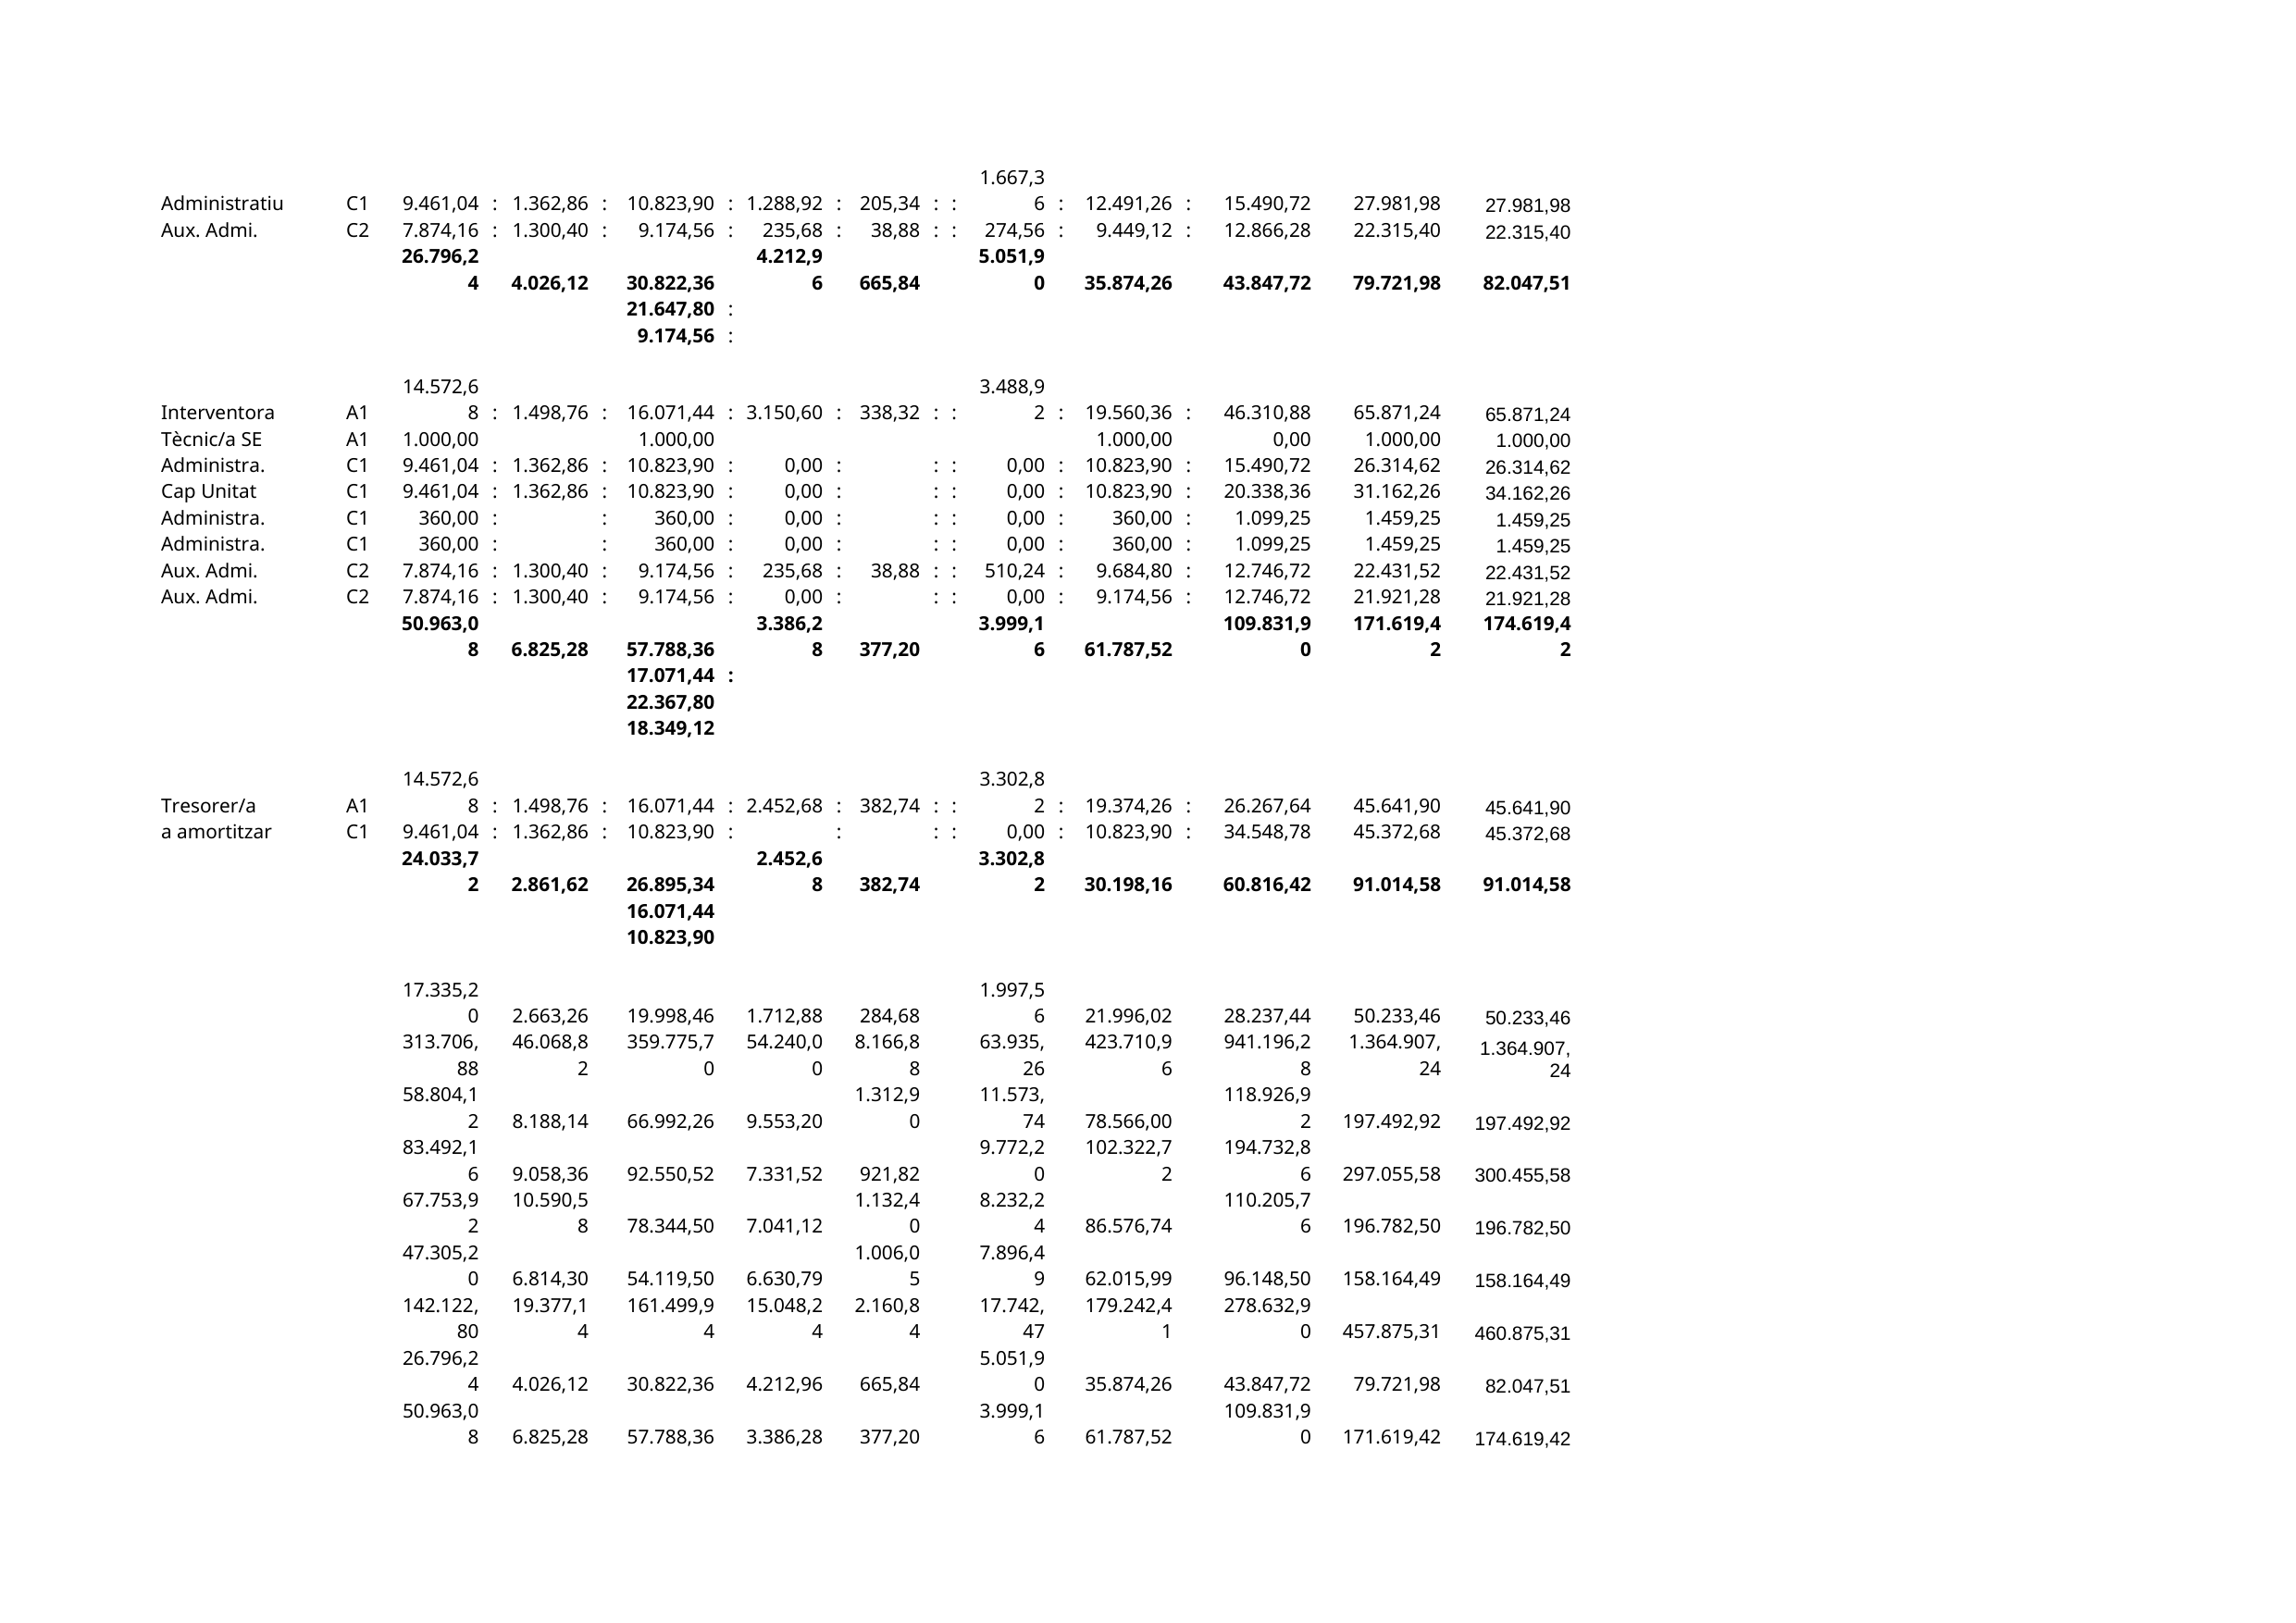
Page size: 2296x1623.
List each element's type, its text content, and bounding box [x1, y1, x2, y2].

table_cell : [721, 583, 739, 610]
table_cell [1789, 373, 1802, 426]
table_cell [1644, 583, 1657, 610]
table_cell [1591, 504, 1604, 530]
table_cell [1447, 741, 1465, 765]
table_cell [1789, 1082, 1802, 1134]
table_cell [1644, 663, 1657, 688]
table_cell [1696, 610, 1709, 663]
table_cell [1789, 766, 1802, 818]
table_cell 18.349,12 [614, 715, 721, 741]
table_cell [1051, 741, 1070, 765]
table_cell : [1179, 164, 1197, 217]
table_cell [1631, 976, 1644, 1029]
table_cell [1709, 1082, 1723, 1134]
table_cell [1736, 217, 1749, 242]
table_cell A1 [330, 766, 385, 818]
table_cell : [486, 531, 503, 557]
table_cell [1736, 818, 1749, 845]
table_cell : [595, 452, 613, 478]
table_cell [1683, 557, 1696, 583]
table_cell 161.499,94 [614, 1292, 721, 1344]
table_cell [1683, 1134, 1696, 1186]
table_cell [595, 1344, 613, 1397]
table_cell [1696, 322, 1709, 348]
table_cell C1 [330, 478, 385, 504]
table_cell [1604, 164, 1617, 217]
table_cell [1604, 1082, 1617, 1134]
table_cell [1762, 1082, 1776, 1134]
table_cell 9.553,20 [739, 1082, 829, 1134]
table_cell [1670, 322, 1683, 348]
table_cell [1215, 923, 1318, 950]
table_cell 54.119,50 [614, 1239, 721, 1292]
table_cell [1198, 557, 1214, 583]
table_cell [1198, 426, 1214, 452]
table_cell [1631, 557, 1644, 583]
table_cell [1198, 217, 1214, 242]
table_cell [155, 243, 330, 295]
table_cell [1670, 373, 1683, 426]
table_cell : [829, 373, 848, 426]
table_cell [1051, 1397, 1070, 1450]
table_cell [1447, 766, 1465, 818]
table_cell [1644, 610, 1657, 663]
table_cell [1696, 426, 1709, 452]
table_cell [137, 531, 155, 557]
table_cell [1318, 766, 1335, 818]
table_cell [1723, 1239, 1736, 1292]
table_cell 21.921,28 [1335, 583, 1447, 610]
table_cell 7.041,12 [739, 1186, 829, 1239]
table_cell [848, 322, 926, 348]
table_cell 235,68 [739, 557, 829, 583]
table_cell : [721, 478, 739, 504]
table_cell [155, 1292, 330, 1344]
table_cell [1657, 348, 1669, 373]
table_cell [1631, 504, 1644, 530]
table_cell [1578, 504, 1591, 530]
table_cell 2.861,62 [503, 845, 595, 898]
table_cell [1670, 217, 1683, 242]
table_cell [1644, 1134, 1657, 1186]
table_cell 91.014,58 [1465, 845, 1577, 898]
table_cell : [486, 373, 503, 426]
table_cell [1762, 504, 1776, 530]
table_cell : [721, 452, 739, 478]
table_cell [1618, 1082, 1631, 1134]
table_cell [1604, 923, 1617, 950]
table_cell [1070, 715, 1179, 741]
table_cell [1762, 741, 1776, 765]
table_cell 22.431,52 [1335, 557, 1447, 583]
table_cell [1318, 1134, 1335, 1186]
table_cell [1631, 1082, 1644, 1134]
table_cell [1051, 243, 1070, 295]
table_cell [1591, 715, 1604, 741]
table_cell [1318, 818, 1335, 845]
table_cell [1749, 295, 1762, 322]
table_cell [1657, 715, 1669, 741]
table_cell [1683, 818, 1696, 845]
table_cell 19.998,46 [614, 976, 721, 1029]
table_cell [155, 663, 330, 688]
table_cell [1709, 322, 1723, 348]
table_cell [1618, 766, 1631, 818]
table_cell [1736, 766, 1749, 818]
table_cell [1749, 217, 1762, 242]
table_cell [926, 1292, 945, 1344]
table_cell [155, 715, 330, 741]
table_cell 10.823,90 [614, 478, 721, 504]
table_cell [1736, 976, 1749, 1029]
table_cell [155, 1029, 330, 1081]
table_cell Administra. [155, 504, 330, 530]
table_cell [137, 295, 155, 322]
table_cell [1789, 845, 1802, 898]
table_cell [1723, 295, 1736, 322]
table_cell [1631, 243, 1644, 295]
table_cell 197.492,92 [1465, 1082, 1577, 1134]
table_cell [1591, 898, 1604, 923]
table_cell [1179, 688, 1197, 714]
table_cell : [486, 452, 503, 478]
table_cell [926, 295, 945, 322]
table_cell [1683, 898, 1696, 923]
table_cell [848, 348, 926, 373]
table_cell [1179, 923, 1197, 950]
table_cell 15.048,24 [739, 1292, 829, 1344]
table_cell [1709, 766, 1723, 818]
table_cell [721, 715, 739, 741]
table_cell [1683, 243, 1696, 295]
table_cell [739, 348, 829, 373]
table_cell [1736, 426, 1749, 452]
table_cell [1736, 741, 1749, 765]
table_cell [137, 818, 155, 845]
table_cell [1789, 1292, 1802, 1344]
table_cell [137, 1029, 155, 1081]
table_cell C1 [330, 452, 385, 478]
table_cell [155, 845, 330, 898]
table_cell : [486, 164, 503, 217]
table_cell [1644, 766, 1657, 818]
table_cell [1657, 818, 1669, 845]
table_cell [1789, 818, 1802, 845]
table_cell [1618, 663, 1631, 688]
table_cell 235,68 [739, 217, 829, 242]
table_cell [1776, 217, 1789, 242]
table_cell [721, 1397, 739, 1450]
table_cell [1709, 950, 1723, 976]
table_cell [330, 1397, 385, 1450]
table_cell [1789, 688, 1802, 714]
table_cell [1683, 295, 1696, 322]
table_cell [1749, 322, 1762, 348]
table_cell [1591, 373, 1604, 426]
table_cell [1723, 426, 1736, 452]
table_cell 45.641,90 [1335, 766, 1447, 818]
table_cell [962, 715, 1051, 741]
table_cell [1802, 164, 1818, 217]
table_cell [945, 295, 962, 322]
table_cell [1789, 1029, 1802, 1081]
table_cell [1802, 715, 1818, 741]
table_cell [1578, 1292, 1591, 1344]
table_cell [1644, 243, 1657, 295]
table_cell [1736, 1029, 1749, 1081]
table_cell : [1051, 164, 1070, 217]
table_cell [1618, 531, 1631, 557]
table_cell [385, 898, 485, 923]
table_cell [1749, 766, 1762, 818]
table_cell [1657, 295, 1669, 322]
table_cell [1789, 923, 1802, 950]
table_cell : [829, 818, 926, 845]
table_cell [1789, 976, 1802, 1029]
table_cell [1618, 243, 1631, 295]
table_cell [721, 1344, 739, 1397]
table_cell 1.712,88 [739, 976, 829, 1029]
table_cell [1578, 295, 1591, 322]
table_cell [137, 1239, 155, 1292]
table_cell : [1179, 557, 1197, 583]
table_cell [1670, 818, 1683, 845]
table_cell [1749, 452, 1762, 478]
table_cell [1070, 688, 1179, 714]
table_cell [1749, 243, 1762, 295]
table_cell [1709, 976, 1723, 1029]
table_cell [1736, 610, 1749, 663]
table_cell [1762, 217, 1776, 242]
table_cell [1696, 452, 1709, 478]
table_cell [1709, 243, 1723, 295]
table_cell [1670, 243, 1683, 295]
table_cell 300.455,58 [1465, 1134, 1577, 1186]
table_cell [1618, 373, 1631, 426]
table_cell 194.732,86 [1215, 1134, 1318, 1186]
table_cell [1683, 583, 1696, 610]
table_cell [1604, 557, 1617, 583]
table_cell [595, 715, 613, 741]
table_cell [1696, 845, 1709, 898]
table_cell [1578, 950, 1591, 976]
table_cell Administra. [155, 452, 330, 478]
table_cell : [721, 217, 739, 242]
table_cell [1447, 295, 1465, 322]
table_cell [330, 845, 385, 898]
table_cell 118.926,92 [1215, 1082, 1318, 1134]
table_cell 10.823,90 [1070, 818, 1179, 845]
table_cell 0,00 [962, 818, 1051, 845]
table_cell [1683, 426, 1696, 452]
table_cell [1618, 1186, 1631, 1239]
table_cell [926, 1029, 945, 1081]
table_cell [1578, 923, 1591, 950]
table_cell [1578, 1186, 1591, 1239]
table_cell [137, 504, 155, 530]
table_cell [1578, 583, 1591, 610]
table_cell [1318, 373, 1335, 426]
table_cell [1618, 1239, 1631, 1292]
table_cell 0,00 [962, 531, 1051, 557]
table_cell 360,00 [385, 504, 485, 530]
table_cell [1604, 845, 1617, 898]
table_cell 665,84 [848, 243, 926, 295]
table_cell [1198, 950, 1214, 976]
table_cell [503, 950, 595, 976]
table_cell [1736, 845, 1749, 898]
table_cell [1776, 426, 1789, 452]
table_cell [1802, 1082, 1818, 1134]
table_cell [1802, 845, 1818, 898]
table_cell [1683, 1344, 1696, 1397]
table_cell [1802, 766, 1818, 818]
table_cell [1318, 950, 1335, 976]
table_cell [1591, 766, 1604, 818]
table_cell [1696, 766, 1709, 818]
table_cell [721, 610, 739, 663]
table_cell 171.619,42 [1335, 610, 1447, 663]
table_cell [1318, 217, 1335, 242]
table_cell [1215, 715, 1318, 741]
table_cell [1447, 217, 1465, 242]
table_cell [1578, 1344, 1591, 1397]
table_cell [1709, 217, 1723, 242]
table_cell [1802, 976, 1818, 1029]
table_cell [385, 741, 485, 765]
table_cell [926, 1186, 945, 1239]
table_cell [1736, 1344, 1749, 1397]
table_cell [1696, 818, 1709, 845]
table_cell [1578, 373, 1591, 426]
table_cell [1762, 923, 1776, 950]
table_cell [1670, 976, 1683, 1029]
table_cell [595, 688, 613, 714]
table_cell [614, 348, 721, 373]
table_cell [1631, 1134, 1644, 1186]
table_cell Aux. Admi. [155, 583, 330, 610]
table_cell : [1179, 478, 1197, 504]
table_cell [1604, 741, 1617, 765]
table_cell [1802, 452, 1818, 478]
table_cell [1776, 845, 1789, 898]
table_cell [1591, 1134, 1604, 1186]
table_cell [1683, 531, 1696, 557]
table_cell [1789, 504, 1802, 530]
table_cell [595, 1029, 613, 1081]
table_cell [721, 950, 739, 976]
table_cell [1618, 898, 1631, 923]
table_cell [1578, 766, 1591, 818]
table_cell [945, 243, 962, 295]
table_cell 1.362,86 [503, 164, 595, 217]
table_cell 7.874,16 [385, 217, 485, 242]
table_cell [1447, 1082, 1465, 1134]
table_cell [1657, 898, 1669, 923]
table_cell [1604, 663, 1617, 688]
table_cell [137, 1186, 155, 1239]
table_cell 110.205,76 [1215, 1186, 1318, 1239]
table_cell [1051, 976, 1070, 1029]
table_cell 16.071,44 [614, 898, 721, 923]
table_cell [1447, 1344, 1465, 1397]
table_cell 9.058,36 [503, 1134, 595, 1186]
table_cell [1318, 1397, 1335, 1450]
table_cell [1802, 950, 1818, 976]
table_cell 9.684,80 [1070, 557, 1179, 583]
table_cell [1789, 610, 1802, 663]
table_cell [1709, 583, 1723, 610]
table_cell [1631, 950, 1644, 976]
table_cell [330, 715, 385, 741]
table_cell [829, 950, 848, 976]
table_cell [486, 1186, 503, 1239]
table_cell [1070, 322, 1179, 348]
table_cell [1644, 898, 1657, 923]
table_cell 6.630,79 [739, 1239, 829, 1292]
table_cell [1335, 663, 1447, 688]
table_cell [1709, 426, 1723, 452]
table_cell [1644, 818, 1657, 845]
table_cell [1723, 898, 1736, 923]
table_cell [1618, 583, 1631, 610]
table_cell [1736, 373, 1749, 426]
table_cell [595, 663, 613, 688]
table_cell [1802, 531, 1818, 557]
table_cell [1657, 688, 1669, 714]
table_cell [503, 898, 595, 923]
table_cell Administra. [155, 531, 330, 557]
table_cell : [1051, 766, 1070, 818]
table_cell [926, 1344, 945, 1397]
table_cell 46.310,88 [1215, 373, 1318, 426]
table_cell [1657, 741, 1669, 765]
table_cell [1604, 950, 1617, 976]
table_cell [1447, 583, 1465, 610]
table_cell : [1179, 452, 1197, 478]
table_cell 377,20 [848, 1397, 926, 1450]
table_cell 50.963,08 [385, 1397, 485, 1450]
table_cell [1723, 504, 1736, 530]
table_cell : [1179, 373, 1197, 426]
table_cell [1736, 1292, 1749, 1344]
table_cell [1318, 741, 1335, 765]
table_cell [155, 610, 330, 663]
table_cell [1802, 1186, 1818, 1239]
table_cell 19.560,36 [1070, 373, 1179, 426]
table_cell [1618, 1029, 1631, 1081]
table_cell [137, 845, 155, 898]
table_cell [1709, 818, 1723, 845]
table_cell [1447, 715, 1465, 741]
table_cell [739, 715, 829, 741]
table_cell 0,00 [962, 504, 1051, 530]
table_cell 1.300,40 [503, 583, 595, 610]
table_cell [1631, 1029, 1644, 1081]
table_cell [1447, 373, 1465, 426]
table_cell [486, 243, 503, 295]
table_cell [945, 1029, 962, 1081]
table_cell [1318, 663, 1335, 688]
table_cell [1670, 1292, 1683, 1344]
table_cell [1591, 1186, 1604, 1239]
table_cell [137, 217, 155, 242]
table_cell [1591, 1397, 1604, 1450]
table_cell 67.753,92 [385, 1186, 485, 1239]
table_cell [1670, 1239, 1683, 1292]
table_cell [1591, 688, 1604, 714]
table_cell [503, 715, 595, 741]
table_cell [137, 715, 155, 741]
table_cell [1578, 610, 1591, 663]
table_cell 26.314,62 [1465, 452, 1577, 478]
table_cell [1723, 164, 1736, 217]
table_cell 1.006,05 [848, 1239, 926, 1292]
table_cell [595, 950, 613, 976]
table_cell [1644, 1029, 1657, 1081]
table_cell [1318, 898, 1335, 923]
table_cell [1198, 898, 1214, 923]
table_cell [1709, 452, 1723, 478]
table_cell [1198, 531, 1214, 557]
table_cell [1447, 663, 1465, 688]
table_cell [1591, 950, 1604, 976]
table_cell [1736, 663, 1749, 688]
table_cell : [721, 504, 739, 530]
table_cell [1318, 557, 1335, 583]
table_cell [1070, 663, 1179, 688]
table_cell [1179, 950, 1197, 976]
table_cell [1762, 426, 1776, 452]
table_cell [1802, 295, 1818, 322]
table_cell [926, 845, 945, 898]
table_cell [1709, 688, 1723, 714]
table_cell [945, 976, 962, 1029]
table_cell 63.935,26 [962, 1029, 1051, 1081]
table_cell 196.782,50 [1465, 1186, 1577, 1239]
table_cell [1749, 610, 1762, 663]
table_cell [486, 1134, 503, 1186]
table_cell [595, 741, 613, 765]
table_cell [330, 1134, 385, 1186]
table_cell 360,00 [385, 531, 485, 557]
table_cell 8.188,14 [503, 1082, 595, 1134]
table_cell [385, 348, 485, 373]
table_cell 297.055,58 [1335, 1134, 1447, 1186]
table_cell [1465, 923, 1577, 950]
table_cell [1776, 243, 1789, 295]
table_cell [1335, 898, 1447, 923]
table_cell [1789, 557, 1802, 583]
table_cell [1198, 322, 1214, 348]
table_cell [1604, 373, 1617, 426]
table_cell [1696, 164, 1709, 217]
table_cell [1644, 1344, 1657, 1397]
table_cell [486, 1082, 503, 1134]
table_cell C1 [330, 504, 385, 530]
table_cell [1670, 845, 1683, 898]
table_cell [926, 923, 945, 950]
table_cell [1762, 1292, 1776, 1344]
table_cell C1 [330, 531, 385, 557]
table_cell 30.198,16 [1070, 845, 1179, 898]
table_cell [1749, 818, 1762, 845]
table_cell [595, 1292, 613, 1344]
table_cell : [1051, 531, 1070, 557]
table_cell C2 [330, 557, 385, 583]
table_cell [1051, 1134, 1070, 1186]
table_cell 86.576,74 [1070, 1186, 1179, 1239]
table_cell [1631, 1344, 1644, 1397]
table_cell [1683, 478, 1696, 504]
table_cell 45.641,90 [1465, 766, 1577, 818]
table_cell [1604, 766, 1617, 818]
table_cell [1618, 478, 1631, 504]
table_cell [721, 426, 739, 452]
table_cell : [595, 557, 613, 583]
table_cell [1657, 164, 1669, 217]
table_cell [137, 898, 155, 923]
table_cell [1051, 898, 1070, 923]
table_cell [1465, 688, 1577, 714]
table_cell [1776, 295, 1789, 322]
table_cell : [926, 557, 945, 583]
table_cell [1335, 295, 1447, 322]
table_cell [1447, 688, 1465, 714]
table_cell [1644, 715, 1657, 741]
table_cell [1736, 1397, 1749, 1450]
table_cell [595, 610, 613, 663]
table_cell [1631, 531, 1644, 557]
table_cell 61.787,52 [1070, 1397, 1179, 1450]
table_cell 359.775,70 [614, 1029, 721, 1081]
table_cell 3.150,60 [739, 373, 829, 426]
table_cell [1736, 898, 1749, 923]
table_cell [1696, 1397, 1709, 1450]
table_cell 47.305,20 [385, 1239, 485, 1292]
table_cell 20.338,36 [1215, 478, 1318, 504]
table_cell [503, 295, 595, 322]
table_cell 30.822,36 [614, 1344, 721, 1397]
table_cell 9.174,56 [614, 217, 721, 242]
table_cell [1723, 557, 1736, 583]
table_cell [829, 1186, 848, 1239]
table_cell [1657, 504, 1669, 530]
table_cell 66.992,26 [614, 1082, 721, 1134]
table_cell [1762, 164, 1776, 217]
table_cell [945, 1344, 962, 1397]
table_cell [1657, 1239, 1669, 1292]
table_cell [1670, 348, 1683, 373]
table_cell [926, 1082, 945, 1134]
table_cell [1762, 818, 1776, 845]
table_cell [1318, 295, 1335, 322]
table_cell [503, 504, 595, 530]
table_cell [1749, 976, 1762, 1029]
table_cell [1618, 818, 1631, 845]
table_cell [1723, 1292, 1736, 1344]
table_cell [1723, 1134, 1736, 1186]
table_cell [1198, 373, 1214, 426]
table_cell [1802, 688, 1818, 714]
table_cell : [721, 766, 739, 818]
table_cell : [945, 478, 962, 504]
table_cell [1447, 348, 1465, 373]
table_cell [1696, 1082, 1709, 1134]
table_cell [1762, 1134, 1776, 1186]
table_cell [1465, 741, 1577, 765]
table_cell [486, 950, 503, 976]
table_cell [1776, 322, 1789, 348]
table_cell : [595, 217, 613, 242]
table_cell [1578, 426, 1591, 452]
table_cell 3.999,16 [962, 1397, 1051, 1450]
table_cell [1670, 1397, 1683, 1450]
table_cell 360,00 [1070, 531, 1179, 557]
table_cell Tècnic/a SE [155, 426, 330, 452]
table_cell [1604, 322, 1617, 348]
table_cell [1318, 1344, 1335, 1397]
table_cell [1644, 426, 1657, 452]
table_cell : [926, 504, 945, 530]
table_cell [1179, 1029, 1197, 1081]
table_cell [1644, 688, 1657, 714]
table_cell [1631, 818, 1644, 845]
table_cell [137, 1292, 155, 1344]
table_cell 158.164,49 [1465, 1239, 1577, 1292]
table_cell [829, 923, 848, 950]
table_cell [1335, 715, 1447, 741]
table_cell [1723, 766, 1736, 818]
table_cell [1762, 583, 1776, 610]
table_cell 10.823,90 [614, 452, 721, 478]
table_cell [1591, 1082, 1604, 1134]
table_cell [1644, 950, 1657, 976]
table_cell [1657, 217, 1669, 242]
table_cell [595, 1134, 613, 1186]
table_cell [1749, 1082, 1762, 1134]
table_cell [137, 243, 155, 295]
table_cell [1802, 583, 1818, 610]
table_cell 1.459,25 [1465, 504, 1577, 530]
table_cell 0,00 [739, 478, 829, 504]
table_cell [1578, 557, 1591, 583]
table_cell [1789, 426, 1802, 452]
table_cell [1051, 1029, 1070, 1081]
table_cell A1 [330, 426, 385, 452]
table_cell [1683, 976, 1696, 1029]
table_cell 9.174,56 [614, 583, 721, 610]
table_cell [1776, 663, 1789, 688]
table_cell [503, 923, 595, 950]
table_cell [1318, 348, 1335, 373]
table_cell : [595, 164, 613, 217]
table_cell [1723, 845, 1736, 898]
table_cell : [926, 452, 945, 478]
table_cell [1762, 531, 1776, 557]
table_cell : [721, 818, 829, 845]
table_cell [1447, 976, 1465, 1029]
table_cell [829, 898, 848, 923]
table_cell [1447, 426, 1465, 452]
table_cell [1198, 610, 1214, 663]
table_cell [1657, 1029, 1669, 1081]
table_cell 17.071,44 [614, 663, 721, 688]
table_cell 313.706,88 [385, 1029, 485, 1081]
table_cell [1447, 478, 1465, 504]
table_cell [1670, 766, 1683, 818]
table_cell 26.796,24 [385, 1344, 485, 1397]
table_cell [1618, 426, 1631, 452]
table_cell [1776, 950, 1789, 976]
table_cell [1802, 1239, 1818, 1292]
table_cell [137, 1082, 155, 1134]
table_cell [1683, 950, 1696, 976]
table_cell [1578, 1029, 1591, 1081]
table_cell : [486, 766, 503, 818]
table_cell [1670, 923, 1683, 950]
table_cell [595, 322, 613, 348]
table_cell [1447, 1186, 1465, 1239]
table_cell 82.047,51 [1465, 1344, 1577, 1397]
table_cell [503, 348, 595, 373]
table_cell [1723, 1397, 1736, 1450]
table_cell [137, 1344, 155, 1397]
table_cell 22.315,40 [1335, 217, 1447, 242]
table_cell [1631, 1239, 1644, 1292]
table_cell [1198, 818, 1214, 845]
table_cell [1618, 504, 1631, 530]
table_cell : [486, 583, 503, 610]
table_cell [1762, 348, 1776, 373]
table_cell [1318, 583, 1335, 610]
table_cell 12.491,26 [1070, 164, 1179, 217]
table_cell [1683, 1397, 1696, 1450]
table_cell 1.288,92 [739, 164, 829, 217]
table_cell [926, 243, 945, 295]
table_cell : [721, 164, 739, 217]
table_cell [1578, 348, 1591, 373]
table_cell : [721, 295, 829, 322]
table_cell 14.572,68 [385, 373, 485, 426]
table_cell [829, 1292, 848, 1344]
table_cell [848, 663, 926, 688]
table_cell [1051, 715, 1070, 741]
table_cell : [486, 504, 503, 530]
table_cell [829, 976, 848, 1029]
table_cell [962, 923, 1051, 950]
table_cell [1776, 557, 1789, 583]
table_cell [1749, 478, 1762, 504]
table_cell [1723, 818, 1736, 845]
table_cell : [945, 557, 962, 583]
table_cell [1447, 818, 1465, 845]
table_cell 284,68 [848, 976, 926, 1029]
table_cell [1591, 452, 1604, 478]
table_cell [1789, 478, 1802, 504]
table_cell 1.997,56 [962, 976, 1051, 1029]
table_cell [1789, 898, 1802, 923]
table_cell [739, 688, 829, 714]
table_cell [1318, 1292, 1335, 1344]
table_cell [1631, 715, 1644, 741]
table_cell 9.461,04 [385, 818, 485, 845]
table_cell [1591, 1292, 1604, 1344]
table_cell 16.071,44 [614, 766, 721, 818]
table_cell [1657, 610, 1669, 663]
table_cell [1683, 1239, 1696, 1292]
table_cell [1051, 845, 1070, 898]
table_cell : [1051, 452, 1070, 478]
table_cell [1670, 452, 1683, 478]
table_cell [1051, 426, 1070, 452]
table_cell [739, 741, 829, 765]
table_cell 457.875,31 [1335, 1292, 1447, 1344]
table_cell [1696, 504, 1709, 530]
table_cell 27.981,98 [1335, 164, 1447, 217]
table_cell [1465, 898, 1577, 923]
table_cell : [595, 504, 613, 530]
table_cell [486, 610, 503, 663]
table_cell [330, 322, 385, 348]
table_cell [1070, 741, 1179, 765]
table_cell [1762, 950, 1776, 976]
table_cell [721, 1186, 739, 1239]
table_cell : [926, 583, 945, 610]
table_cell 38,88 [848, 217, 926, 242]
table_cell [1631, 373, 1644, 426]
table_cell [330, 1029, 385, 1081]
table_cell 9.174,56 [614, 557, 721, 583]
table_cell [1179, 1397, 1197, 1450]
table_cell Aux. Admi. [155, 557, 330, 583]
table_cell [1644, 1082, 1657, 1134]
table_cell [1447, 452, 1465, 478]
table_cell [1631, 217, 1644, 242]
table_cell 360,00 [1070, 504, 1179, 530]
table_cell [1709, 1134, 1723, 1186]
table_cell [1198, 1029, 1214, 1081]
table_cell [595, 1186, 613, 1239]
table_cell [926, 715, 945, 741]
table_cell [1657, 923, 1669, 950]
table_cell [829, 243, 848, 295]
table_cell [1709, 1029, 1723, 1081]
table_cell 12.746,72 [1215, 557, 1318, 583]
table_cell [503, 322, 595, 348]
table_cell 22.315,40 [1465, 217, 1577, 242]
table_cell 1.000,00 [1070, 426, 1179, 452]
table_cell [1591, 295, 1604, 322]
table_cell [1604, 976, 1617, 1029]
table_cell [1789, 322, 1802, 348]
table_cell [1709, 741, 1723, 765]
table_cell [1578, 217, 1591, 242]
table_cell [926, 1239, 945, 1292]
table_cell [1762, 845, 1776, 898]
table_cell [1447, 243, 1465, 295]
table_cell [945, 1186, 962, 1239]
table_cell 96.148,50 [1215, 1239, 1318, 1292]
table_cell [1604, 531, 1617, 557]
table_cell [1070, 898, 1179, 923]
table_cell [1051, 1344, 1070, 1397]
table_cell : [945, 583, 962, 610]
table_cell 377,20 [848, 610, 926, 663]
table_cell : [486, 217, 503, 242]
table_cell [1789, 663, 1802, 688]
table_cell [1723, 950, 1736, 976]
table_cell [1578, 1134, 1591, 1186]
table_cell 1.498,76 [503, 373, 595, 426]
table_cell [945, 715, 962, 741]
table_cell [1465, 663, 1577, 688]
table_cell [1070, 923, 1179, 950]
table_cell 34.162,26 [1465, 478, 1577, 504]
table_cell [1591, 164, 1604, 217]
table_cell [1198, 504, 1214, 530]
table_cell [330, 688, 385, 714]
table_cell [1657, 583, 1669, 610]
table_cell [1591, 348, 1604, 373]
table_cell 179.242,41 [1070, 1292, 1179, 1344]
table_cell [1179, 243, 1197, 295]
table_cell [848, 426, 926, 452]
table_cell [1447, 950, 1465, 976]
table_cell : [1179, 766, 1197, 818]
table_cell [945, 610, 962, 663]
table_cell [1644, 1186, 1657, 1239]
table_cell [1749, 845, 1762, 898]
table_cell 921,82 [848, 1134, 926, 1186]
table_cell [1776, 610, 1789, 663]
table_cell [1447, 1134, 1465, 1186]
table_cell [962, 950, 1051, 976]
table_cell [1618, 452, 1631, 478]
table_cell [1465, 715, 1577, 741]
table_cell [1736, 715, 1749, 741]
table_cell [486, 1239, 503, 1292]
table_cell 941.196,28 [1215, 1029, 1318, 1081]
table_cell [1657, 1082, 1669, 1134]
table_cell [1198, 452, 1214, 478]
table_cell 6.814,30 [503, 1239, 595, 1292]
table_cell [1670, 741, 1683, 765]
table_cell [926, 1397, 945, 1450]
table_cell [1447, 845, 1465, 898]
table_cell [848, 295, 926, 322]
table_cell : [945, 373, 962, 426]
table_cell [1657, 1292, 1669, 1344]
table_cell : [595, 766, 613, 818]
table_cell [1215, 663, 1318, 688]
table_cell [1670, 504, 1683, 530]
table_cell [1318, 1186, 1335, 1239]
table_cell 338,32 [848, 373, 926, 426]
table_cell [1618, 322, 1631, 348]
table_cell [1051, 322, 1070, 348]
table_cell [1683, 164, 1696, 217]
table_cell [1604, 1397, 1617, 1450]
table_cell : [926, 164, 945, 217]
table_cell : [945, 531, 962, 557]
table_cell [1631, 452, 1644, 478]
table_cell [595, 1239, 613, 1292]
table_cell [155, 295, 330, 322]
table_cell [1070, 295, 1179, 322]
table_cell [137, 557, 155, 583]
table_cell [1631, 766, 1644, 818]
table_cell [829, 1134, 848, 1186]
table_cell [1683, 1082, 1696, 1134]
table_cell 1.362,86 [503, 452, 595, 478]
table_cell 102.322,72 [1070, 1134, 1179, 1186]
table_cell [1749, 1134, 1762, 1186]
table_cell [1631, 1292, 1644, 1344]
table_cell 28.237,44 [1215, 976, 1318, 1029]
table_cell [1749, 164, 1762, 217]
table_cell [1802, 373, 1818, 426]
table_cell [330, 610, 385, 663]
table_cell [1447, 923, 1465, 950]
table_cell [1198, 164, 1214, 217]
table_cell [1802, 243, 1818, 295]
table_cell [721, 1082, 739, 1134]
table_cell [1051, 1082, 1070, 1134]
table_cell [1215, 348, 1318, 373]
table_cell 382,74 [848, 845, 926, 898]
table_cell [1696, 923, 1709, 950]
table_cell [137, 766, 155, 818]
table_cell [595, 1397, 613, 1450]
table_cell [1776, 531, 1789, 557]
table_cell [1683, 663, 1696, 688]
table_cell 92.550,52 [614, 1134, 721, 1186]
table_cell [1736, 504, 1749, 530]
table_cell 4.026,12 [503, 243, 595, 295]
table_cell [1631, 898, 1644, 923]
table_cell : [926, 373, 945, 426]
table_cell [486, 923, 503, 950]
table_cell [330, 1186, 385, 1239]
table_cell [330, 663, 385, 688]
table_cell [1179, 1239, 1197, 1292]
table_cell [1657, 1344, 1669, 1397]
table_cell 61.787,52 [1070, 610, 1179, 663]
table_cell [1591, 923, 1604, 950]
table_cell [829, 1397, 848, 1450]
table_cell 24.033,72 [385, 845, 485, 898]
table_cell [1631, 348, 1644, 373]
table_cell 1.300,40 [503, 217, 595, 242]
table_cell [1789, 452, 1802, 478]
table_cell [1618, 1344, 1631, 1397]
table_cell [1179, 1186, 1197, 1239]
table_cell [1670, 688, 1683, 714]
table_cell 10.590,58 [503, 1186, 595, 1239]
table_cell [1644, 295, 1657, 322]
table_cell C2 [330, 583, 385, 610]
table_cell [155, 741, 330, 765]
table_cell [486, 348, 503, 373]
table_cell : [1179, 531, 1197, 557]
table_cell [1776, 504, 1789, 530]
table_cell [1465, 348, 1577, 373]
table_cell [1670, 1082, 1683, 1134]
table_cell [1802, 818, 1818, 845]
table_cell [1670, 1344, 1683, 1397]
table_cell [1723, 976, 1736, 1029]
table_cell [1591, 845, 1604, 898]
table_cell [1683, 504, 1696, 530]
table_cell [1776, 478, 1789, 504]
table_cell [503, 663, 595, 688]
table_cell : [945, 164, 962, 217]
table_cell [137, 663, 155, 688]
table_cell [330, 1344, 385, 1397]
table_cell 60.816,42 [1215, 845, 1318, 898]
table_cell [486, 426, 503, 452]
table_cell 26.796,24 [385, 243, 485, 295]
table_cell [1215, 898, 1318, 923]
table_cell [1749, 426, 1762, 452]
table_cell 46.068,82 [503, 1029, 595, 1081]
table_cell [1618, 164, 1631, 217]
table_cell 12.746,72 [1215, 583, 1318, 610]
table_cell [962, 741, 1051, 765]
table_cell [829, 663, 848, 688]
table_cell [1591, 1239, 1604, 1292]
table_cell [1762, 295, 1776, 322]
table_cell [926, 976, 945, 1029]
table_cell : [595, 531, 613, 557]
table_cell [1749, 1344, 1762, 1397]
table_cell [1318, 1082, 1335, 1134]
table_cell [1179, 898, 1197, 923]
table_cell 1.362,86 [503, 818, 595, 845]
table_cell [1604, 504, 1617, 530]
table_cell [1604, 348, 1617, 373]
table_cell [1736, 557, 1749, 583]
table_cell [1591, 818, 1604, 845]
table_cell [1670, 531, 1683, 557]
table_cell 2.452,68 [739, 766, 829, 818]
table_cell [1696, 1344, 1709, 1397]
table_cell [1723, 348, 1736, 373]
table_cell 0,00 [739, 583, 829, 610]
table_cell 19.374,26 [1070, 766, 1179, 818]
table_cell [721, 1134, 739, 1186]
table_cell [1709, 164, 1723, 217]
table_cell : [945, 818, 962, 845]
table_cell : [1179, 217, 1197, 242]
table_cell 158.164,49 [1335, 1239, 1447, 1292]
table_cell 3.302,82 [962, 845, 1051, 898]
table_cell [1591, 478, 1604, 504]
table_cell [721, 243, 739, 295]
table_cell [1802, 322, 1818, 348]
table_cell [1644, 348, 1657, 373]
table_cell 109.831,90 [1215, 610, 1318, 663]
table_cell 27.981,98 [1465, 164, 1577, 217]
table_cell [486, 1344, 503, 1397]
table_cell [1749, 923, 1762, 950]
table_cell : [1051, 557, 1070, 583]
table_cell [1723, 688, 1736, 714]
table_cell 0,00 [962, 478, 1051, 504]
table_cell [1736, 923, 1749, 950]
table_cell 1.364.907,24 [1335, 1029, 1447, 1081]
table_cell [330, 295, 385, 322]
table_cell [486, 715, 503, 741]
table_cell [1631, 478, 1644, 504]
table_cell [1631, 164, 1644, 217]
table_cell [1198, 766, 1214, 818]
table_cell [1447, 504, 1465, 530]
table_cell [1683, 741, 1696, 765]
table_cell 50.233,46 [1335, 976, 1447, 1029]
table_cell [1749, 1292, 1762, 1344]
table_cell [1179, 976, 1197, 1029]
table_cell [503, 531, 595, 557]
table_cell [385, 923, 485, 950]
table_cell [155, 1186, 330, 1239]
table_cell : [721, 663, 829, 688]
table_cell [945, 1239, 962, 1292]
table_cell [1604, 217, 1617, 242]
table_cell [1604, 452, 1617, 478]
table_cell [1696, 1186, 1709, 1239]
table_cell [1723, 1029, 1736, 1081]
table_cell [1762, 373, 1776, 426]
table_cell [1179, 1082, 1197, 1134]
table_cell [945, 845, 962, 898]
table_cell [595, 923, 613, 950]
table_cell [1776, 688, 1789, 714]
table_cell [1776, 898, 1789, 923]
table_cell [1749, 557, 1762, 583]
table_cell 3.386,28 [739, 1397, 829, 1450]
table_cell [1318, 531, 1335, 557]
table_cell : [486, 478, 503, 504]
table_cell [1749, 373, 1762, 426]
table_cell [962, 663, 1051, 688]
table_cell [1776, 1292, 1789, 1344]
table_cell C1 [330, 164, 385, 217]
table_cell [848, 688, 926, 714]
table_cell 5.051,90 [962, 1344, 1051, 1397]
table_cell 0,00 [962, 452, 1051, 478]
table_cell [1762, 1029, 1776, 1081]
table_cell [1335, 950, 1447, 976]
table_cell [1198, 923, 1214, 950]
table_cell [1696, 741, 1709, 765]
table_cell [1578, 1397, 1591, 1450]
table_cell 1.000,00 [385, 426, 485, 452]
table_cell 7.874,16 [385, 557, 485, 583]
table_cell [1631, 741, 1644, 765]
table_cell [1578, 663, 1591, 688]
table_cell [1749, 348, 1762, 373]
table_cell [1789, 583, 1802, 610]
table_cell [1696, 243, 1709, 295]
table_cell [1198, 741, 1214, 765]
table_cell [1670, 557, 1683, 583]
table_cell [1696, 1292, 1709, 1344]
table_cell [1051, 688, 1070, 714]
table_cell Aux. Admi. [155, 217, 330, 242]
table_cell 54.240,00 [739, 1029, 829, 1081]
table_cell [1591, 741, 1604, 765]
table_cell 65.871,24 [1335, 373, 1447, 426]
table_cell [1696, 373, 1709, 426]
table_cell : [486, 818, 503, 845]
table_cell [1604, 295, 1617, 322]
table_cell A1 [330, 373, 385, 426]
table_cell [1802, 478, 1818, 504]
table_cell [1709, 1344, 1723, 1397]
table_cell [1749, 715, 1762, 741]
table_cell 11.573,74 [962, 1082, 1051, 1134]
table_cell [1198, 478, 1214, 504]
table_cell [1657, 663, 1669, 688]
table_cell [1447, 1239, 1465, 1292]
table_cell [1749, 950, 1762, 976]
table_cell [1578, 715, 1591, 741]
table_cell [137, 583, 155, 610]
table_cell [1723, 663, 1736, 688]
table_cell [945, 950, 962, 976]
table_cell [1465, 295, 1577, 322]
table_cell [1776, 373, 1789, 426]
table_cell [1749, 1029, 1762, 1081]
table_cell [848, 950, 926, 976]
table_cell [1802, 1029, 1818, 1081]
table_cell [137, 688, 155, 714]
table_cell [848, 741, 926, 765]
table_cell 22.431,52 [1465, 557, 1577, 583]
table_cell [1631, 923, 1644, 950]
table_cell [1749, 531, 1762, 557]
table_cell [1802, 557, 1818, 583]
table_cell 15.490,72 [1215, 452, 1318, 478]
table_cell [486, 1397, 503, 1450]
table_cell [1198, 1292, 1214, 1344]
table_cell 10.823,90 [1070, 478, 1179, 504]
table_cell Tresorer/a [155, 766, 330, 818]
table_cell [137, 610, 155, 663]
table_cell [1749, 688, 1762, 714]
table_cell [848, 715, 926, 741]
table_cell : [595, 818, 613, 845]
table_cell [1696, 1239, 1709, 1292]
table_cell : [945, 504, 962, 530]
table_cell [1696, 531, 1709, 557]
table_cell [1749, 1239, 1762, 1292]
table_cell 205,34 [848, 164, 926, 217]
table_cell [486, 976, 503, 1029]
table_cell [1709, 610, 1723, 663]
table_cell [1789, 715, 1802, 741]
table_cell [1335, 348, 1447, 373]
table_cell [1591, 1029, 1604, 1081]
table_cell 43.847,72 [1215, 1344, 1318, 1397]
table_cell [1709, 845, 1723, 898]
table_cell [1762, 715, 1776, 741]
table_cell : [945, 452, 962, 478]
table_cell [1657, 766, 1669, 818]
table_cell [1683, 715, 1696, 741]
table_cell 50.233,46 [1465, 976, 1577, 1029]
table_cell [330, 243, 385, 295]
table_cell [1657, 452, 1669, 478]
table_cell [1604, 478, 1617, 504]
table_cell [1179, 348, 1197, 373]
table_cell [945, 322, 962, 348]
table_cell 1.498,76 [503, 766, 595, 818]
table_cell [1683, 766, 1696, 818]
table_cell Cap Unitat [155, 478, 330, 504]
table_cell [1179, 663, 1197, 688]
table_cell [1051, 1186, 1070, 1239]
table_cell [1644, 531, 1657, 557]
table_cell [1591, 663, 1604, 688]
table_cell 10.823,90 [614, 818, 721, 845]
table_cell [137, 923, 155, 950]
table_cell [486, 295, 503, 322]
table_cell 1.362,86 [503, 478, 595, 504]
table_cell [945, 741, 962, 765]
table_cell [1789, 741, 1802, 765]
table_cell [829, 295, 848, 322]
table_cell : [1051, 217, 1070, 242]
table_cell [721, 845, 739, 898]
table_cell [1578, 688, 1591, 714]
table_cell [1789, 243, 1802, 295]
table_cell : [829, 531, 926, 557]
table_cell [1591, 976, 1604, 1029]
table_cell [1683, 373, 1696, 426]
table_cell [1696, 1134, 1709, 1186]
table_cell [1604, 688, 1617, 714]
table_cell 360,00 [614, 531, 721, 557]
table_cell [1644, 452, 1657, 478]
table_cell [1604, 898, 1617, 923]
table_cell [1318, 322, 1335, 348]
table_cell [1709, 373, 1723, 426]
table_cell [1070, 348, 1179, 373]
table_cell 45.372,68 [1465, 818, 1577, 845]
table_cell [486, 741, 503, 765]
table_cell [721, 741, 739, 765]
table_cell [721, 1239, 739, 1292]
table_cell 382,74 [848, 766, 926, 818]
table_cell 274,56 [962, 217, 1051, 242]
table_cell 278.632,90 [1215, 1292, 1318, 1344]
table_cell [1749, 898, 1762, 923]
table_cell [1618, 1397, 1631, 1450]
table_cell : [829, 583, 926, 610]
table_cell 460.875,31 [1465, 1292, 1577, 1344]
table_cell [1670, 950, 1683, 976]
table_cell [1657, 557, 1669, 583]
table_cell [1644, 217, 1657, 242]
table_cell [1670, 1134, 1683, 1186]
table_cell : [829, 452, 926, 478]
table_cell [1723, 478, 1736, 504]
table_cell [1657, 426, 1669, 452]
table_cell [1591, 531, 1604, 557]
table_cell [721, 898, 739, 923]
table_cell [1198, 1239, 1214, 1292]
table_cell [1802, 217, 1818, 242]
table_cell [926, 610, 945, 663]
table_cell [739, 898, 829, 923]
table_cell [1762, 663, 1776, 688]
table_cell [595, 426, 613, 452]
table_cell [1789, 531, 1802, 557]
table_cell [330, 1239, 385, 1292]
table_cell [1736, 348, 1749, 373]
table_cell [137, 976, 155, 1029]
table_cell [137, 1134, 155, 1186]
table_cell 79.721,98 [1335, 243, 1447, 295]
table_cell 1.459,25 [1335, 504, 1447, 530]
table_cell [137, 452, 155, 478]
table_cell [829, 1344, 848, 1397]
table_cell [1670, 426, 1683, 452]
table_cell [1723, 715, 1736, 741]
table_cell [1198, 1186, 1214, 1239]
table_cell [1723, 217, 1736, 242]
table_cell 65.871,24 [1465, 373, 1577, 426]
table_cell [1762, 322, 1776, 348]
table_cell [1604, 1239, 1617, 1292]
table_cell [1618, 950, 1631, 976]
table_cell [962, 898, 1051, 923]
table_cell 1.459,25 [1335, 531, 1447, 557]
table_cell 1.000,00 [1465, 426, 1577, 452]
table_cell [486, 845, 503, 898]
table_cell 3.386,28 [739, 610, 829, 663]
table_cell : [595, 583, 613, 610]
table_cell 10.823,90 [614, 923, 721, 950]
table_cell 43.847,72 [1215, 243, 1318, 295]
table_cell [945, 688, 962, 714]
table_cell [1683, 610, 1696, 663]
table_cell [1644, 976, 1657, 1029]
table_cell [1198, 663, 1214, 688]
table_cell [330, 1292, 385, 1344]
table_cell Administratiu [155, 164, 330, 217]
table_cell [1749, 1186, 1762, 1239]
table_cell [385, 295, 485, 322]
table_cell [486, 898, 503, 923]
table_cell [1723, 610, 1736, 663]
table_cell [1179, 741, 1197, 765]
table_cell 2.452,68 [739, 845, 829, 898]
table_cell [1762, 976, 1776, 1029]
table_cell [1789, 1186, 1802, 1239]
table_cell 142.122,80 [385, 1292, 485, 1344]
table_cell [1179, 295, 1197, 322]
table_cell : [721, 531, 739, 557]
table_cell [1644, 1292, 1657, 1344]
table_cell [385, 322, 485, 348]
table_cell 4.212,96 [739, 1344, 829, 1397]
table_cell [1335, 688, 1447, 714]
table_cell [1447, 610, 1465, 663]
table_cell [1644, 373, 1657, 426]
table_cell [1749, 663, 1762, 688]
table_cell [1657, 976, 1669, 1029]
table_cell [1644, 1397, 1657, 1450]
table_cell [1670, 663, 1683, 688]
table_cell [1723, 322, 1736, 348]
table_cell [1776, 766, 1789, 818]
table_cell 8.232,24 [962, 1186, 1051, 1239]
table_cell 7.331,52 [739, 1134, 829, 1186]
table_cell [1198, 348, 1214, 373]
table_cell [1631, 610, 1644, 663]
table_cell [1709, 295, 1723, 322]
table_cell [962, 322, 1051, 348]
table_cell [1604, 1134, 1617, 1186]
table_cell [1709, 663, 1723, 688]
table_cell [829, 426, 848, 452]
table_cell [1657, 478, 1669, 504]
table_cell [1618, 845, 1631, 898]
table_cell 6.825,28 [503, 1397, 595, 1450]
table_cell [330, 898, 385, 923]
table_cell [1591, 583, 1604, 610]
table_cell [1802, 663, 1818, 688]
table_cell [1723, 243, 1736, 295]
table_cell [1670, 295, 1683, 322]
table_cell [1215, 322, 1318, 348]
table_cell [1657, 845, 1669, 898]
table_cell [486, 1029, 503, 1081]
table_cell [1179, 610, 1197, 663]
table_cell 50.963,08 [385, 610, 485, 663]
table_cell [1670, 164, 1683, 217]
table_cell [1618, 976, 1631, 1029]
table_cell : [595, 478, 613, 504]
table_cell 9.174,56 [1070, 583, 1179, 610]
table_cell [1802, 741, 1818, 765]
table_cell [1709, 557, 1723, 583]
table_cell [1335, 322, 1447, 348]
table_cell : [721, 373, 739, 426]
table_cell [1198, 688, 1214, 714]
table_cell [1696, 663, 1709, 688]
table_cell [1749, 583, 1762, 610]
table_cell [1762, 557, 1776, 583]
table_cell [1776, 1239, 1789, 1292]
table_cell [829, 688, 848, 714]
table_cell [829, 322, 848, 348]
table_cell [1683, 1029, 1696, 1081]
table_cell [1736, 950, 1749, 976]
table_cell [1604, 715, 1617, 741]
table_cell 423.710,96 [1070, 1029, 1179, 1081]
table_cell [1762, 1186, 1776, 1239]
table_cell [1051, 295, 1070, 322]
table_cell 26.314,62 [1335, 452, 1447, 478]
table_cell [1631, 295, 1644, 322]
table_cell [926, 741, 945, 765]
table_cell [1318, 504, 1335, 530]
table_cell [595, 243, 613, 295]
table_cell [1318, 164, 1335, 217]
table_cell [385, 715, 485, 741]
table_cell : [829, 217, 848, 242]
table_cell [1709, 923, 1723, 950]
table_cell 5.051,90 [962, 243, 1051, 295]
table_cell [945, 663, 962, 688]
table_cell [595, 295, 613, 322]
table_cell 3.488,92 [962, 373, 1051, 426]
table_cell [1789, 164, 1802, 217]
table_cell : [829, 164, 848, 217]
table_cell [926, 322, 945, 348]
table_cell [1670, 610, 1683, 663]
table_cell [1447, 557, 1465, 583]
table_cell [1644, 923, 1657, 950]
table_cell [1198, 715, 1214, 741]
table_cell 9.449,12 [1070, 217, 1179, 242]
table_cell 1.312,90 [848, 1082, 926, 1134]
table_cell [945, 348, 962, 373]
table_cell [829, 715, 848, 741]
table_cell 1.364.907,24 [1465, 1029, 1577, 1081]
table_cell [1683, 688, 1696, 714]
table_cell [1696, 715, 1709, 741]
table_cell [1051, 663, 1070, 688]
table_cell [1802, 1292, 1818, 1344]
table_cell [1335, 741, 1447, 765]
table_cell [595, 976, 613, 1029]
table_cell [1179, 715, 1197, 741]
table_cell 38,88 [848, 557, 926, 583]
table_cell [1631, 583, 1644, 610]
table_cell [1604, 1029, 1617, 1081]
table_cell [1749, 1397, 1762, 1450]
table_cell [1657, 950, 1669, 976]
table_cell [1696, 976, 1709, 1029]
table_cell [486, 688, 503, 714]
table_cell : [721, 557, 739, 583]
table_cell [1776, 923, 1789, 950]
table_cell 26.267,64 [1215, 766, 1318, 818]
table_cell [1618, 1134, 1631, 1186]
table_cell 21.647,80 [614, 295, 721, 322]
table_cell [1709, 715, 1723, 741]
table_cell [1776, 1397, 1789, 1450]
table_cell [155, 1239, 330, 1292]
table_cell [330, 950, 385, 976]
table_cell [1789, 1134, 1802, 1186]
table_cell 0,00 [1215, 426, 1318, 452]
table_cell [330, 348, 385, 373]
table_cell [1789, 348, 1802, 373]
table_cell [1447, 531, 1465, 557]
table_cell [330, 741, 385, 765]
table_cell [1723, 923, 1736, 950]
table_cell [1776, 715, 1789, 741]
table_cell [1762, 766, 1776, 818]
table_cell [1578, 531, 1591, 557]
table_cell [1318, 478, 1335, 504]
table_cell [1644, 164, 1657, 217]
table_cell [962, 688, 1051, 714]
table_cell [1683, 452, 1696, 478]
table_cell 62.015,99 [1070, 1239, 1179, 1292]
table_cell : [926, 766, 945, 818]
table_cell [945, 1134, 962, 1186]
table_cell 26.895,34 [614, 845, 721, 898]
table_cell 15.490,72 [1215, 164, 1318, 217]
table_cell [155, 1082, 330, 1134]
table_cell [1683, 845, 1696, 898]
table_cell [1447, 164, 1465, 217]
table_cell [330, 976, 385, 1029]
table_cell 665,84 [848, 1344, 926, 1397]
table_cell [1318, 688, 1335, 714]
table_cell [137, 348, 155, 373]
table_cell [137, 478, 155, 504]
table_cell [1179, 1134, 1197, 1186]
table_cell [1776, 1134, 1789, 1186]
table_cell [1070, 950, 1179, 976]
table_cell [1762, 452, 1776, 478]
table_cell [1683, 217, 1696, 242]
table_cell 35.874,26 [1070, 243, 1179, 295]
table_cell [1618, 610, 1631, 663]
table_cell [1604, 426, 1617, 452]
table_cell [1789, 1344, 1802, 1397]
table_cell [1723, 741, 1736, 765]
table_cell C2 [330, 217, 385, 242]
table_cell [155, 322, 330, 348]
table_cell [962, 426, 1051, 452]
table_cell [1578, 818, 1591, 845]
table_cell : [1051, 478, 1070, 504]
table_cell [1736, 478, 1749, 504]
table_cell [1776, 1186, 1789, 1239]
table_cell [1776, 452, 1789, 478]
table_cell [1657, 1397, 1669, 1450]
table_cell [1318, 243, 1335, 295]
table_cell [926, 688, 945, 714]
table_cell [1709, 1186, 1723, 1239]
table_cell 171.619,42 [1335, 1397, 1447, 1450]
table_cell [829, 1239, 848, 1292]
table_cell [1683, 1186, 1696, 1239]
table_cell 12.866,28 [1215, 217, 1318, 242]
table_cell [1604, 583, 1617, 610]
table_cell [1578, 164, 1591, 217]
table_cell [1465, 322, 1577, 348]
table_cell [1447, 1397, 1465, 1450]
table_cell [1709, 504, 1723, 530]
table_cell [1709, 478, 1723, 504]
table_cell : [1051, 583, 1070, 610]
table_cell [1591, 610, 1604, 663]
table_cell [1318, 976, 1335, 1029]
table_cell [926, 898, 945, 923]
table_cell [1631, 688, 1644, 714]
table_cell 16.071,44 [614, 373, 721, 426]
table_cell [1802, 923, 1818, 950]
table_cell [1776, 583, 1789, 610]
table_cell [1670, 1186, 1683, 1239]
table_cell [1776, 741, 1789, 765]
table_cell 2.160,84 [848, 1292, 926, 1344]
table_cell [1644, 322, 1657, 348]
table_cell [486, 1292, 503, 1344]
table_cell [1802, 426, 1818, 452]
table_cell [1723, 452, 1736, 478]
table_cell [721, 688, 739, 714]
table_cell [1578, 976, 1591, 1029]
table_cell [595, 348, 613, 373]
table_cell [1447, 322, 1465, 348]
table_cell [1696, 583, 1709, 610]
table_cell [1749, 741, 1762, 765]
table_cell [1736, 688, 1749, 714]
table_cell [1802, 1134, 1818, 1186]
table_cell [926, 426, 945, 452]
table_cell [1578, 1239, 1591, 1292]
table_cell [1604, 1186, 1617, 1239]
table_cell 0,00 [739, 504, 829, 530]
table_cell [614, 741, 721, 765]
table_cell 1.300,40 [503, 557, 595, 583]
table_cell 10.823,90 [1070, 452, 1179, 478]
table_cell [1683, 348, 1696, 373]
table_cell [1802, 504, 1818, 530]
table_cell [1736, 583, 1749, 610]
table_cell [137, 741, 155, 765]
table_cell [1762, 1397, 1776, 1450]
table_cell [1179, 426, 1197, 452]
table_cell [1198, 845, 1214, 898]
table_cell : [721, 322, 829, 348]
table_cell [1696, 217, 1709, 242]
table_cell [739, 923, 829, 950]
table_cell : [1051, 818, 1070, 845]
table_cell [1198, 295, 1214, 322]
table_cell [155, 950, 330, 976]
table_cell [1591, 426, 1604, 452]
table_cell [1723, 583, 1736, 610]
table_cell 0,00 [739, 531, 829, 557]
table_cell [1723, 1082, 1736, 1134]
table_cell 7.896,49 [962, 1239, 1051, 1292]
table_cell : [829, 504, 926, 530]
table_cell Interventora [155, 373, 330, 426]
table_cell [739, 426, 829, 452]
table_cell [1644, 504, 1657, 530]
table_cell : [945, 766, 962, 818]
table_cell 3.302,82 [962, 766, 1051, 818]
table_cell [155, 898, 330, 923]
table_cell 360,00 [614, 504, 721, 530]
table_cell [945, 426, 962, 452]
table_cell 1.459,25 [1465, 531, 1577, 557]
table_cell 45.372,68 [1335, 818, 1447, 845]
table_cell [1657, 373, 1669, 426]
table_cell [848, 898, 926, 923]
table_cell 1.667,36 [962, 164, 1051, 217]
table_cell [945, 923, 962, 950]
table_cell [1318, 923, 1335, 950]
table_cell : [829, 557, 848, 583]
table_cell [1789, 1397, 1802, 1450]
table_cell [1447, 1029, 1465, 1081]
table_cell [330, 923, 385, 950]
table_cell 35.874,26 [1070, 1344, 1179, 1397]
table_cell [1318, 715, 1335, 741]
table_cell 174.619,42 [1465, 1397, 1577, 1450]
table_cell [1618, 688, 1631, 714]
table_cell [1723, 531, 1736, 557]
table_cell [1578, 452, 1591, 478]
table_cell [1631, 1186, 1644, 1239]
table_cell [1749, 504, 1762, 530]
table_cell [137, 322, 155, 348]
table_cell [503, 688, 595, 714]
table_cell [739, 950, 829, 976]
table_cell 174.619,42 [1465, 610, 1577, 663]
table_cell [1723, 1344, 1736, 1397]
table_cell [1657, 322, 1669, 348]
table_cell 9.174,56 [614, 322, 721, 348]
table_cell [1762, 1344, 1776, 1397]
table_cell [926, 663, 945, 688]
table_cell [829, 1082, 848, 1134]
table_cell [1696, 348, 1709, 373]
table_cell 0,00 [739, 452, 829, 478]
table_cell [1696, 950, 1709, 976]
table_cell [1618, 715, 1631, 741]
table_cell [1318, 845, 1335, 898]
table_cell 1.000,00 [614, 426, 721, 452]
table_cell [385, 663, 485, 688]
table_cell [1789, 295, 1802, 322]
table_cell [1604, 818, 1617, 845]
table_cell 57.788,36 [614, 610, 721, 663]
table_cell [1736, 1186, 1749, 1239]
table_cell [1736, 1239, 1749, 1292]
table_cell 196.782,50 [1335, 1186, 1447, 1239]
table_cell [1683, 322, 1696, 348]
table_cell [1447, 898, 1465, 923]
table_cell 34.548,78 [1215, 818, 1318, 845]
table_cell [1591, 1344, 1604, 1397]
table_cell [721, 1292, 739, 1344]
table_cell [1578, 845, 1591, 898]
table_cell [155, 976, 330, 1029]
table_cell 82.047,51 [1465, 243, 1577, 295]
table_cell [1762, 478, 1776, 504]
table_cell [155, 348, 330, 373]
table_cell 7.874,16 [385, 583, 485, 610]
table_cell [1604, 1292, 1617, 1344]
table_cell [1318, 1029, 1335, 1081]
table_cell 31.162,26 [1335, 478, 1447, 504]
table_cell [1618, 923, 1631, 950]
table_cell 9.461,04 [385, 478, 485, 504]
table_cell [1578, 898, 1591, 923]
table_cell [1762, 610, 1776, 663]
table_cell [1789, 1239, 1802, 1292]
table_cell [1670, 898, 1683, 923]
table_cell [1051, 610, 1070, 663]
table_cell [1723, 373, 1736, 426]
table_cell [1762, 898, 1776, 923]
table_cell [1578, 478, 1591, 504]
table_cell [155, 1344, 330, 1397]
table_cell [1215, 295, 1318, 322]
table_cell [1670, 583, 1683, 610]
table_cell [1179, 1344, 1197, 1397]
table_cell [385, 950, 485, 976]
table_cell [1465, 950, 1577, 976]
table_cell [1644, 845, 1657, 898]
table_cell [721, 348, 739, 373]
table_cell [829, 741, 848, 765]
table_cell [1631, 663, 1644, 688]
table_cell 91.014,58 [1335, 845, 1447, 898]
table_cell [1215, 741, 1318, 765]
table_cell : [1051, 504, 1070, 530]
table_cell [1657, 531, 1669, 557]
table_cell [1618, 295, 1631, 322]
table_cell 2.663,26 [503, 976, 595, 1029]
table_cell : [926, 217, 945, 242]
table_cell C1 [330, 818, 385, 845]
table_cell [945, 1082, 962, 1134]
table_cell [1631, 1397, 1644, 1450]
table_cell [721, 1029, 739, 1081]
table_cell [1762, 1239, 1776, 1292]
table_cell [848, 923, 926, 950]
table_cell [1776, 1029, 1789, 1081]
table_cell [155, 688, 330, 714]
table_cell [1591, 557, 1604, 583]
table_cell [1802, 610, 1818, 663]
table_cell [1318, 610, 1335, 663]
table_cell [1802, 1344, 1818, 1397]
table_cell [1762, 688, 1776, 714]
table_cell 1.099,25 [1215, 531, 1318, 557]
table_cell : [1179, 504, 1197, 530]
table_cell [137, 373, 155, 426]
table_cell 21.921,28 [1465, 583, 1577, 610]
table_cell [1604, 243, 1617, 295]
table_cell [1618, 348, 1631, 373]
table_cell [595, 898, 613, 923]
table_cell [829, 1029, 848, 1081]
table_cell [1578, 322, 1591, 348]
table_cell [1198, 1082, 1214, 1134]
table_cell [1051, 1292, 1070, 1344]
table_cell [962, 348, 1051, 373]
table_cell [1198, 243, 1214, 295]
table_cell [1709, 1397, 1723, 1450]
table_cell 1.000,00 [1335, 426, 1447, 452]
table_cell [1318, 452, 1335, 478]
table_cell [486, 322, 503, 348]
table_cell [155, 1397, 330, 1450]
table_cell [1789, 217, 1802, 242]
table_cell 78.566,00 [1070, 1082, 1179, 1134]
table_cell [1578, 243, 1591, 295]
table_cell [1198, 976, 1214, 1029]
table_cell [1644, 741, 1657, 765]
table_cell 57.788,36 [614, 1397, 721, 1450]
table_cell 9.461,04 [385, 452, 485, 478]
table_cell [1776, 348, 1789, 373]
table_cell [1709, 1292, 1723, 1344]
table_cell : [1051, 373, 1070, 426]
table_cell [1670, 715, 1683, 741]
table_cell [385, 688, 485, 714]
table_cell 1.132,40 [848, 1186, 926, 1239]
table_cell 6.825,28 [503, 610, 595, 663]
table_cell [1591, 243, 1604, 295]
table_cell [137, 1397, 155, 1450]
table_cell [1051, 348, 1070, 373]
table_cell 1.099,25 [1215, 504, 1318, 530]
table_cell [1618, 217, 1631, 242]
table_cell [1578, 1082, 1591, 1134]
table_cell [1179, 322, 1197, 348]
table_cell 0,00 [962, 583, 1051, 610]
table_cell [1736, 452, 1749, 478]
table_cell [1051, 950, 1070, 976]
table_cell 8.166,88 [848, 1029, 926, 1081]
table_cell [1631, 322, 1644, 348]
table_cell [1618, 557, 1631, 583]
table_cell [1696, 557, 1709, 583]
table_cell [155, 1134, 330, 1186]
table_cell [1631, 845, 1644, 898]
table_cell [1709, 1239, 1723, 1292]
table_cell [1578, 741, 1591, 765]
table_cell 83.492,16 [385, 1134, 485, 1186]
table_cell [721, 976, 739, 1029]
table_cell [1696, 898, 1709, 923]
table_cell [1736, 243, 1749, 295]
table_cell [503, 741, 595, 765]
table_cell [1657, 1134, 1669, 1186]
table_cell : [926, 818, 945, 845]
table_cell [829, 610, 848, 663]
table_cell [137, 426, 155, 452]
table_cell [1215, 688, 1318, 714]
table_cell [1736, 1082, 1749, 1134]
table_cell [1198, 1134, 1214, 1186]
table_cell [1198, 583, 1214, 610]
table_cell [1723, 1186, 1736, 1239]
table_cell 19.377,14 [503, 1292, 595, 1344]
table_cell 17.742,47 [962, 1292, 1051, 1344]
table_cell [1179, 1292, 1197, 1344]
table_cell [595, 845, 613, 898]
table_cell [1696, 295, 1709, 322]
table_cell 9.772,20 [962, 1134, 1051, 1186]
table_cell 109.831,90 [1215, 1397, 1318, 1450]
table_cell [1776, 1344, 1789, 1397]
table_cell 78.344,50 [614, 1186, 721, 1239]
table_cell [1776, 164, 1789, 217]
table_cell [945, 1397, 962, 1450]
table_cell [1657, 243, 1669, 295]
table_cell [1618, 741, 1631, 765]
table_cell [1670, 1029, 1683, 1081]
table_cell 79.721,98 [1335, 1344, 1447, 1397]
table_cell [1318, 426, 1335, 452]
table_cell [1644, 557, 1657, 583]
table_cell [1802, 898, 1818, 923]
table_cell [1215, 950, 1318, 976]
table_cell 4.212,96 [739, 243, 829, 295]
table_cell [1696, 1029, 1709, 1081]
table_cell [1736, 531, 1749, 557]
table_cell [330, 1082, 385, 1134]
table_cell [1591, 322, 1604, 348]
table_cell [962, 295, 1051, 322]
table_cell [1736, 1134, 1749, 1186]
table_cell [1591, 217, 1604, 242]
table_cell [1670, 478, 1683, 504]
table_cell [1736, 164, 1749, 217]
table_cell [1736, 322, 1749, 348]
table_cell [1657, 1186, 1669, 1239]
table_cell [1802, 1397, 1818, 1450]
table_cell : [1179, 583, 1197, 610]
table_cell : [829, 478, 926, 504]
table_cell [155, 923, 330, 950]
table_cell [926, 1134, 945, 1186]
table_cell [1696, 688, 1709, 714]
table_cell [1736, 295, 1749, 322]
table_cell [486, 663, 503, 688]
table_cell : [926, 478, 945, 504]
table_cell [926, 348, 945, 373]
table_cell : [829, 766, 848, 818]
table_cell [137, 950, 155, 976]
table_cell 30.822,36 [614, 243, 721, 295]
table_cell [1644, 478, 1657, 504]
table_cell [1776, 976, 1789, 1029]
table_cell [1789, 950, 1802, 976]
table_cell : [945, 217, 962, 242]
table_cell [503, 426, 595, 452]
table_cell [1696, 478, 1709, 504]
table_cell [1335, 923, 1447, 950]
table_cell 10.823,90 [614, 164, 721, 217]
table_cell : [926, 531, 945, 557]
table_cell [1318, 1239, 1335, 1292]
table_cell [829, 845, 848, 898]
table_cell [1604, 610, 1617, 663]
table_cell [926, 950, 945, 976]
table_cell [1776, 818, 1789, 845]
table_cell [614, 950, 721, 976]
table_cell 14.572,68 [385, 766, 485, 818]
table_cell [1631, 426, 1644, 452]
table_cell : [1179, 818, 1197, 845]
table_cell [1683, 923, 1696, 950]
table_cell a amortitzar [155, 818, 330, 845]
table_cell [1644, 1239, 1657, 1292]
table_cell [1802, 348, 1818, 373]
table_cell [1051, 1239, 1070, 1292]
table_cell [1776, 1082, 1789, 1134]
table_cell [1709, 898, 1723, 923]
table_cell 58.804,12 [385, 1082, 485, 1134]
table_cell [137, 164, 155, 217]
table_cell 9.461,04 [385, 164, 485, 217]
table_cell 21.996,02 [1070, 976, 1179, 1029]
table_cell [1709, 531, 1723, 557]
table_cell 3.999,16 [962, 610, 1051, 663]
table_cell [1618, 1292, 1631, 1344]
table_cell 22.367,80 [614, 688, 721, 714]
table_cell [1179, 845, 1197, 898]
table_cell [1198, 1344, 1214, 1397]
table_cell [1762, 243, 1776, 295]
table_cell : [595, 373, 613, 426]
table_cell [1198, 1397, 1214, 1450]
table_cell [721, 923, 739, 950]
table_cell 510,24 [962, 557, 1051, 583]
table_cell [1709, 348, 1723, 373]
table_cell [945, 898, 962, 923]
table_cell 17.335,20 [385, 976, 485, 1029]
table_cell [1604, 1344, 1617, 1397]
table_cell [595, 1082, 613, 1134]
table_cell : [486, 557, 503, 583]
table_cell [945, 1292, 962, 1344]
table_cell 197.492,92 [1335, 1082, 1447, 1134]
table_cell [1447, 1292, 1465, 1344]
table_cell [1683, 1292, 1696, 1344]
table_cell [829, 348, 848, 373]
table_cell [1051, 923, 1070, 950]
table_cell 4.026,12 [503, 1344, 595, 1397]
